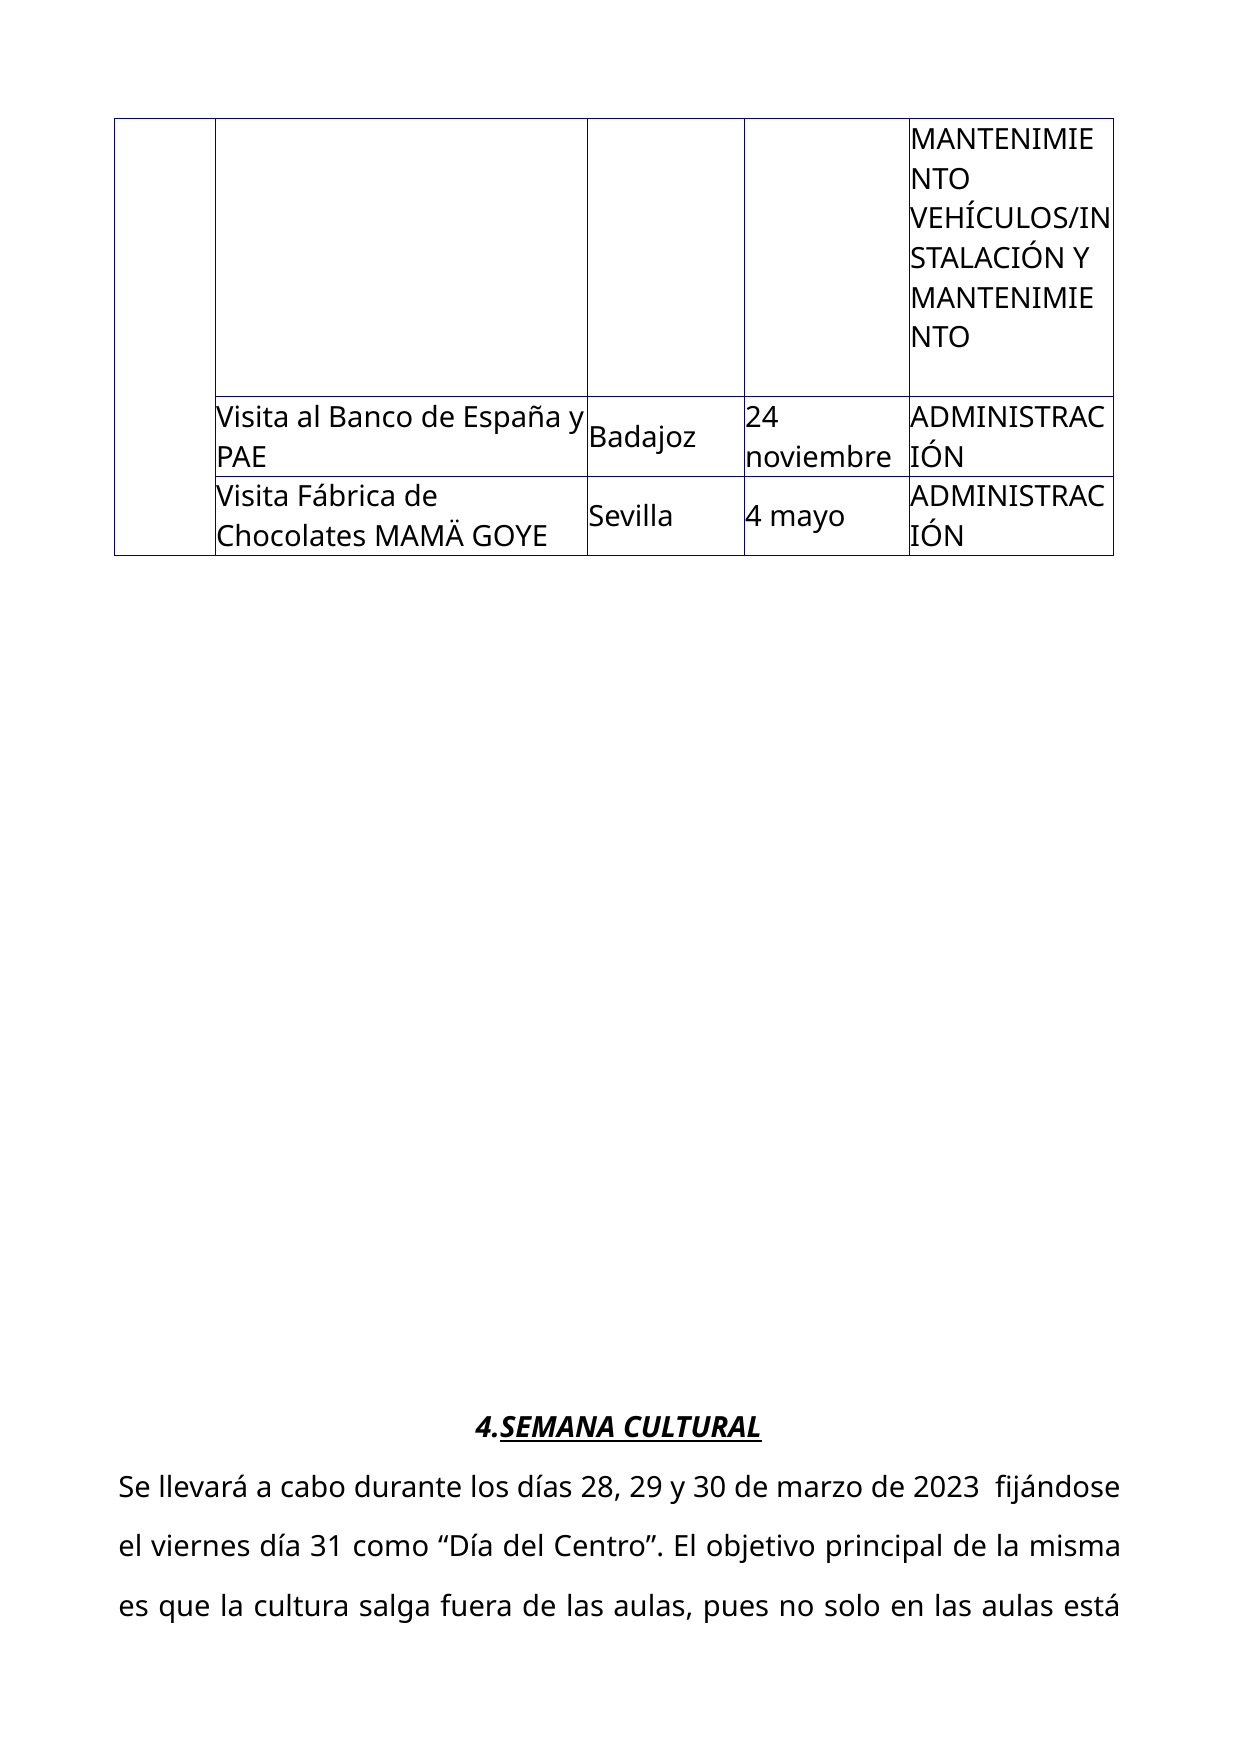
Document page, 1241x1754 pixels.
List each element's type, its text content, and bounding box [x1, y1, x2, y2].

table_cell 4 mayo [745, 477, 909, 555]
list SEMANA CULTURAL [118, 1406, 1122, 1446]
table_cell Visita Fábrica de Chocolates MAMÄ GOYE [216, 477, 587, 555]
table_cell [115, 119, 215, 555]
table_cell ADMINISTRACIÓN [910, 397, 1113, 476]
table_cell Sevilla [588, 477, 744, 555]
table_cell [588, 119, 744, 396]
list Se llevará a cabo durante los días 28, 29 y 30 de marzo de 2023 fijándose el viernes día 31 como “Día del Centro”. El objetivo principal de la misma es que la cultura salga fuera de las aulas, pues no solo en las aulas está [118, 1466, 1122, 1624]
table_cell MANTENIMIENTO VEHÍCULOS/INSTALACIÓN Y MANTENIMIENTO [910, 119, 1113, 396]
table_cell Visita al Banco de España y PAE [216, 397, 587, 476]
table_cell Badajoz [588, 397, 744, 476]
table_cell 24 noviembre [745, 397, 909, 476]
table_cell ADMINISTRACIÓN [910, 477, 1113, 555]
table_cell [216, 119, 587, 396]
table_cell [745, 119, 909, 396]
